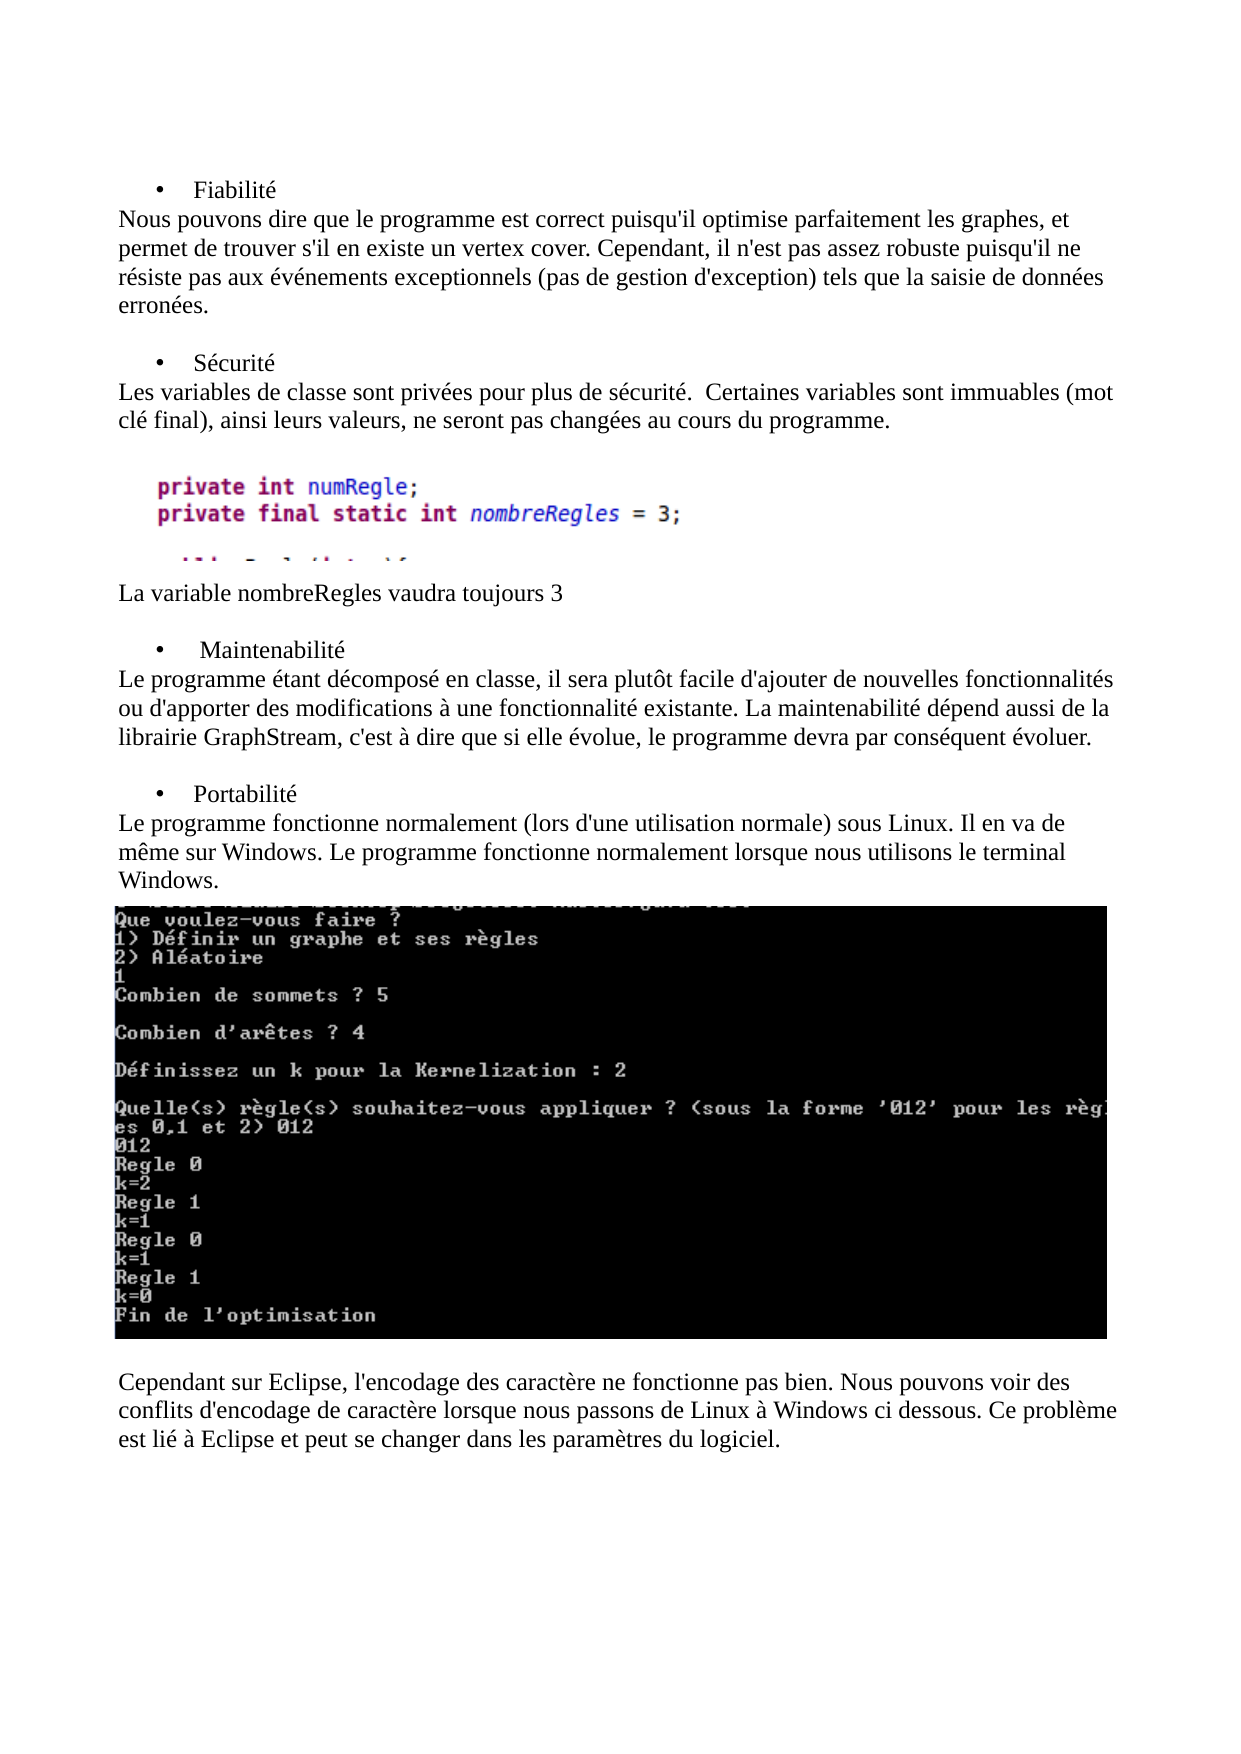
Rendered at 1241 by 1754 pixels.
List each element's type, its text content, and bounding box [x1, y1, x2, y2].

picture [128, 457, 794, 561]
text Le programme fonctionne normalement (lors d'une utilisation normale) sous Linux. Il en va de même sur Windows. Le programme fonctionne normalement lorsque nous utilisons le terminal Windows. [118, 808, 1122, 894]
text Les variables de classe sont privées pour plus de sécurité. Certaines variables sont immuables (mot clé final), ainsi leurs valeurs, ne seront pas changées au cours du programme. [118, 377, 1122, 434]
list Fiabilité [156, 176, 1122, 204]
text Cependant sur Eclipse, l'encodage des caractère ne fonctionne pas bien. Nous pouvons voir des conflits d'encodage de caractère lorsque nous passons de Linux à Windows ci dessous. Ce problème est lié à Eclipse et peut se changer dans les paramètres du logiciel. [118, 1367, 1122, 1453]
list Portabilité [156, 779, 1122, 808]
list Maintenabilité [156, 636, 1122, 664]
text La variable nombreRegles vaudra toujours 3 [118, 578, 1122, 607]
picture [114, 906, 1107, 1339]
text Nous pouvons dire que le programme est correct puisqu'il optimise parfaitement les graphes, et permet de trouver s'il en existe un vertex cover. Cependant, il n'est pas assez robuste puisqu'il ne résiste pas aux événements exceptionnels (pas de gestion d'exception) tels que la saisie de données erronées. [118, 204, 1122, 319]
list Sécurité [156, 348, 1122, 377]
text Le programme étant décomposé en classe, il sera plutôt facile d'ajouter de nouvelles fonctionnalités ou d'apporter des modifications à une fonctionnalité existante. La maintenabilité dépend aussi de la librairie GraphStream, c'est à dire que si elle évolue, le programme devra par conséquent évoluer. [118, 664, 1122, 751]
